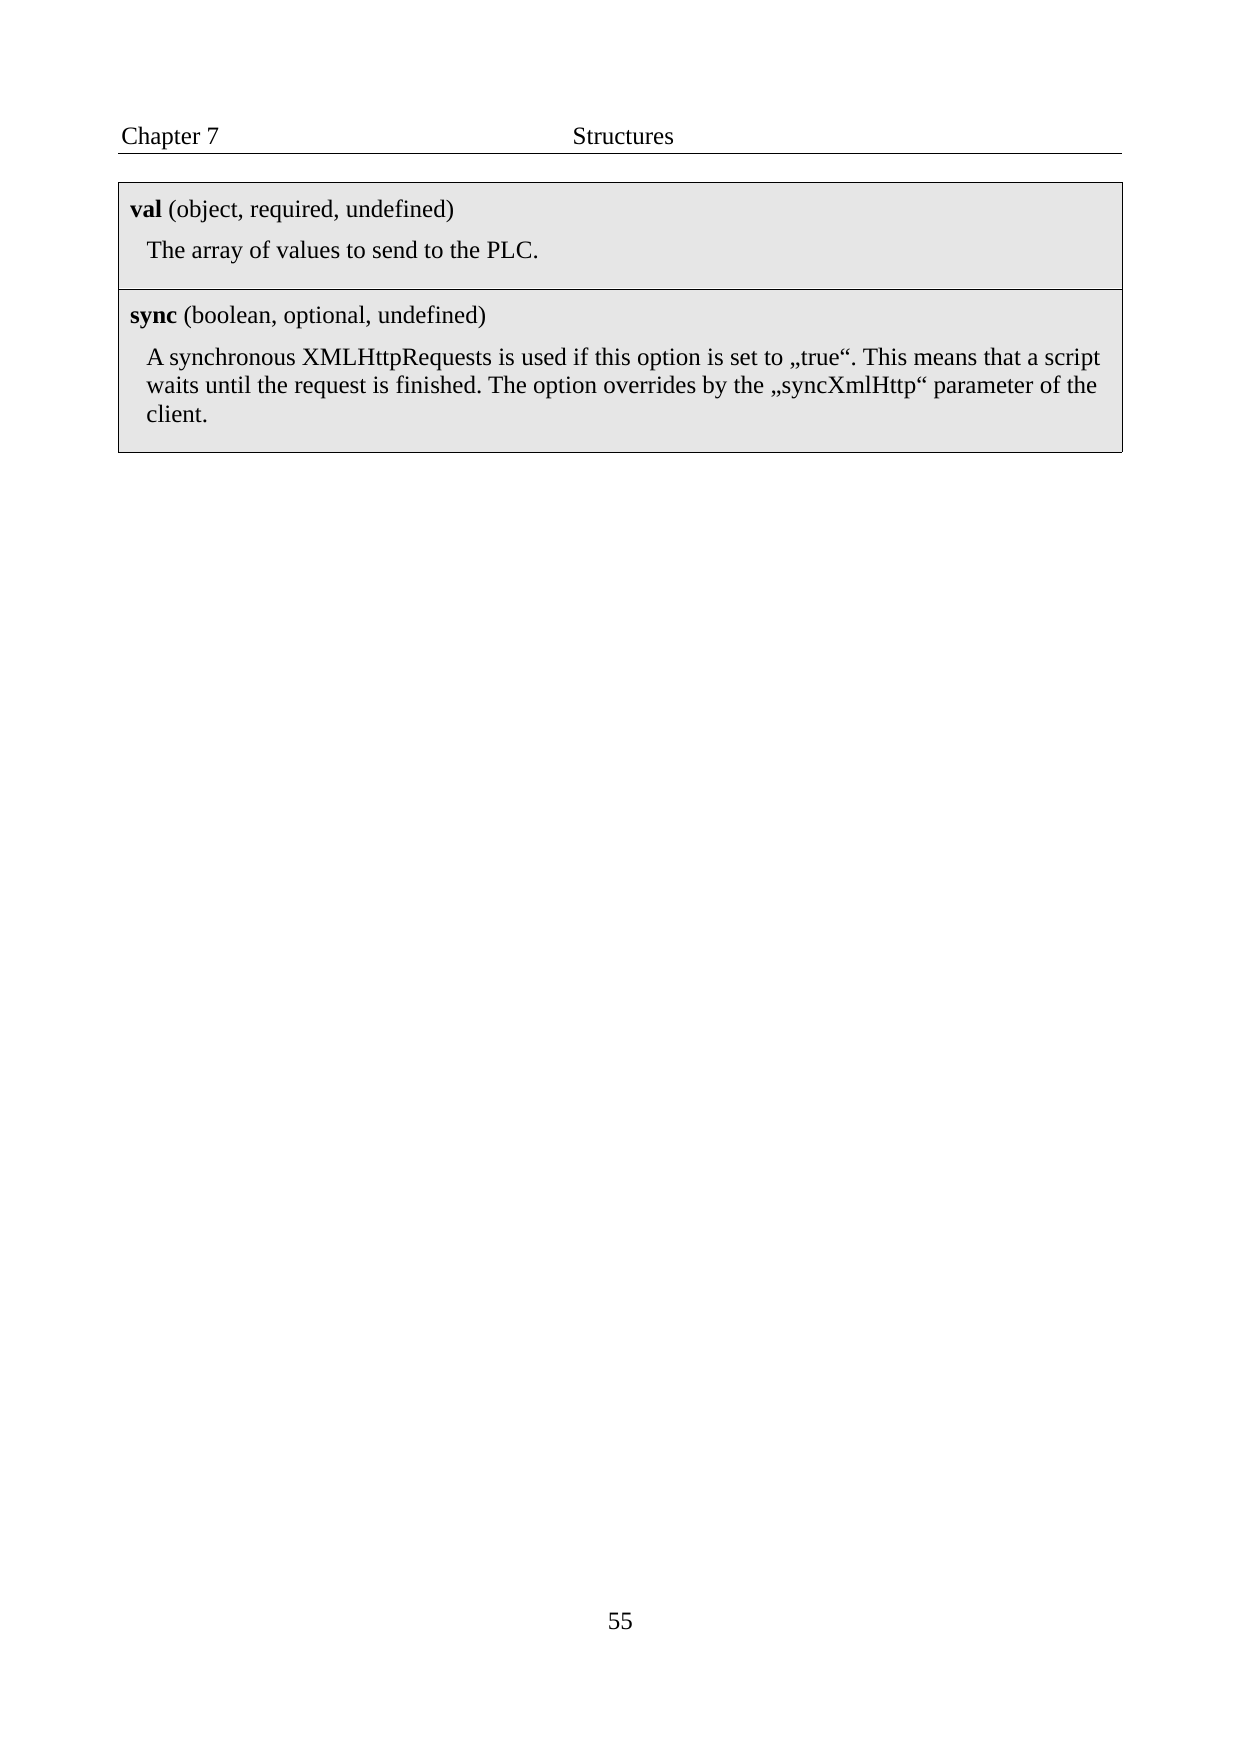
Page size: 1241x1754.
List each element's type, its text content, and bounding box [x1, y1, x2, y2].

table_cell val (object, required, undefined) The array of values to send to the PLC. [119, 183, 1122, 288]
table_cell sync (boolean, optional, undefined) A synchronous XMLHttpRequests is used if this option is set to „true“. This means that a script waits until the request is finished. The option overrides by the „syncXmlHttp“ parameter of the client. [119, 290, 1122, 452]
